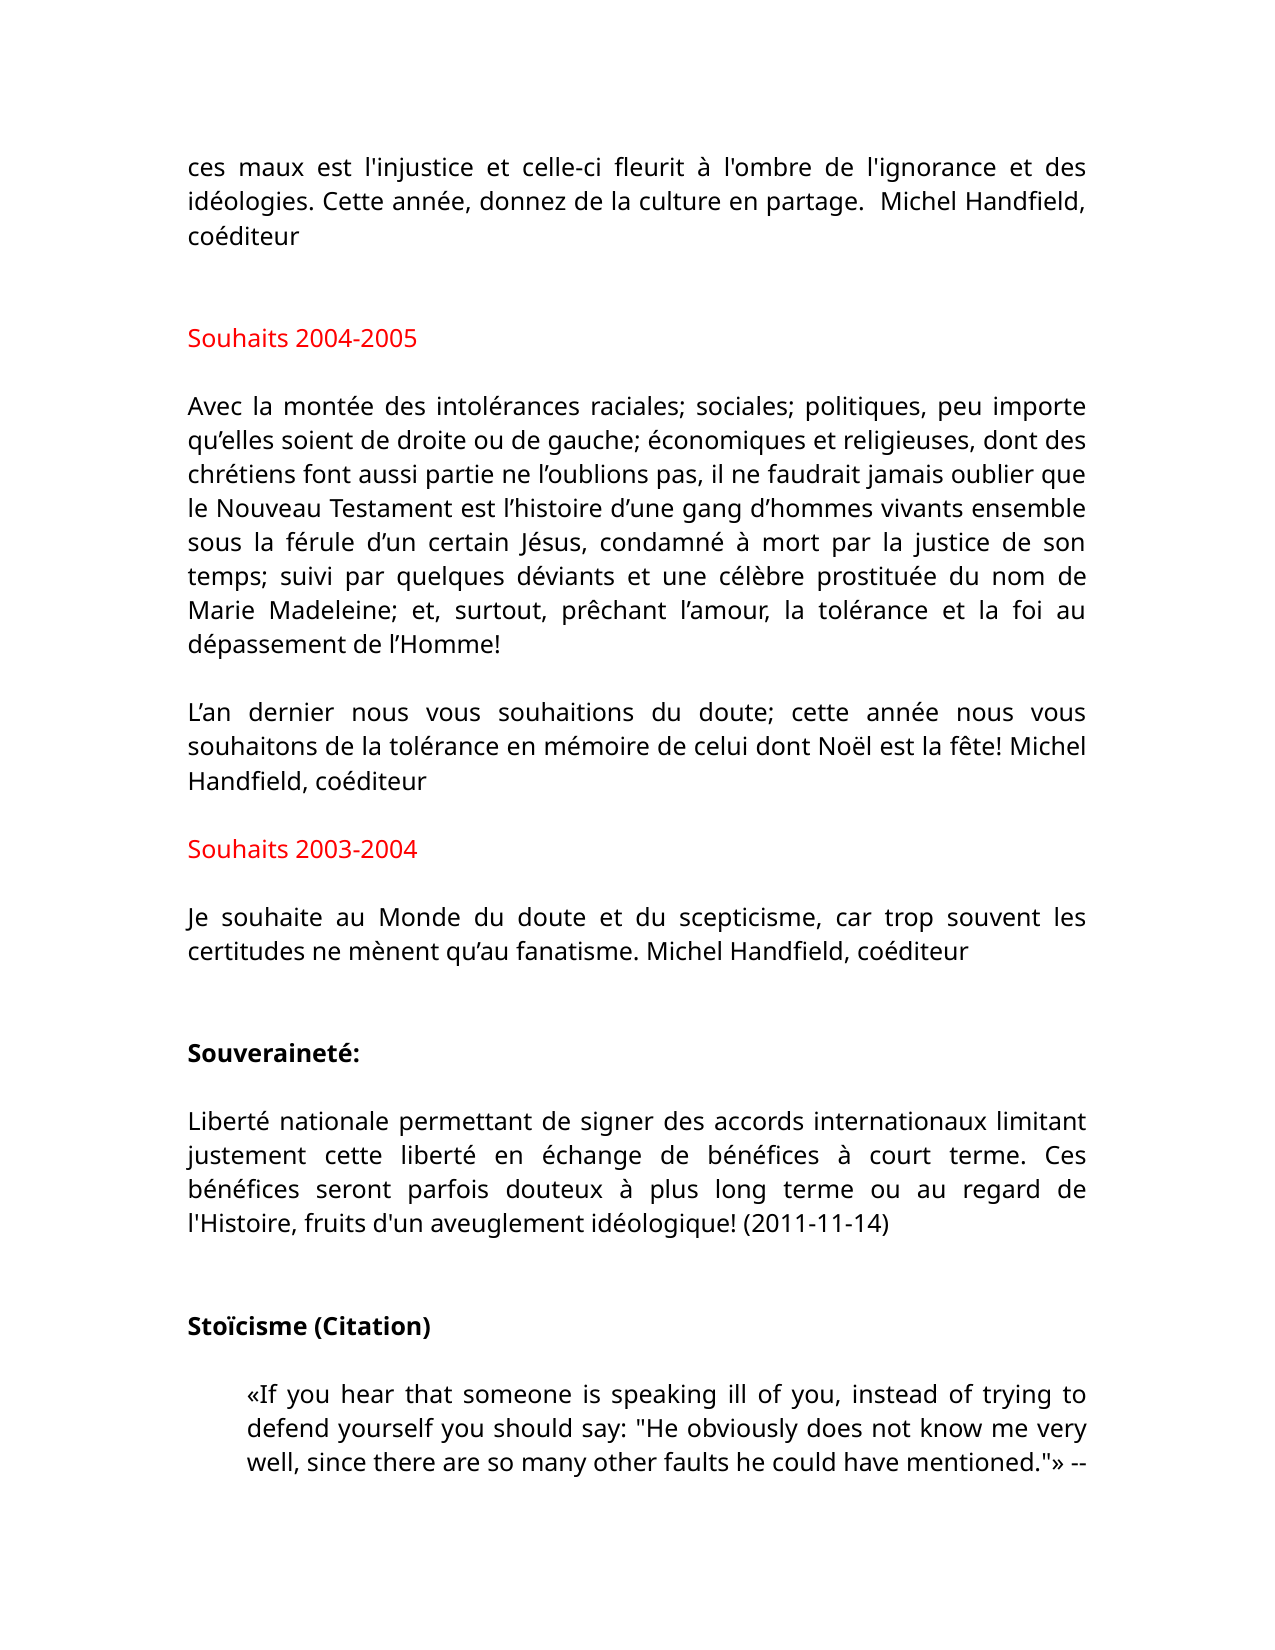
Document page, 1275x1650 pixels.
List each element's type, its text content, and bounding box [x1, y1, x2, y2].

text Stoïcisme (Citation) [187, 1308, 1087, 1342]
text Souhaits 2004-2005 [187, 320, 1087, 354]
text Je souhaite au Monde du doute et du scepticisme, car trop souvent les certitudes ne mènent qu’au fanatisme. Michel Handfield, coéditeur [187, 899, 1087, 967]
text Avec la montée des intolérances raciales; sociales; politiques, peu importe qu’elles soient de droite ou de gauche; économiques et religieuses, dont des chrétiens font aussi partie ne l’oublions pas, il ne faudrait jamais oublier que le Nouveau Testament est l’histoire d’une gang d’hommes vivants ensemble sous la férule d’un certain Jésus, condamné à mort par la justice de son temps; suivi par quelques déviants et une célèbre prostituée du nom de Marie Madeleine; et, surtout, prêchant l’amour, la tolérance et la foi au dépassement de l’Homme! [187, 388, 1087, 661]
text L’an dernier nous vous souhaitions du doute; cette année nous vous souhaitons de la tolérance en mémoire de celui dont Noël est la fête! Michel Handfield, coéditeur [187, 695, 1087, 797]
text ces maux est l'injustice et celle-ci fleurit à l'ombre de l'ignorance et des idéologies. Cette année, donnez de la culture en partage. Michel Handfield, coéditeur [187, 150, 1087, 252]
text «If you hear that someone is speaking ill of you, instead of trying to defend yourself you should say: "He obviously does not know me very well, since there are so many other faults he could have mentioned."» [247, 1376, 1087, 1478]
text Liberté nationale permettant de signer des accords internationaux limitant justement cette liberté en échange de bénéfices à court terme. Ces bénéfices seront parfois douteux à plus long terme ou au regard de l'Histoire, fruits d'un aveuglement idéologique! (2011-11-14) [187, 1104, 1087, 1240]
text Souveraineté: [187, 1036, 1087, 1070]
text Souhaits 2003-2004 [187, 831, 1087, 865]
